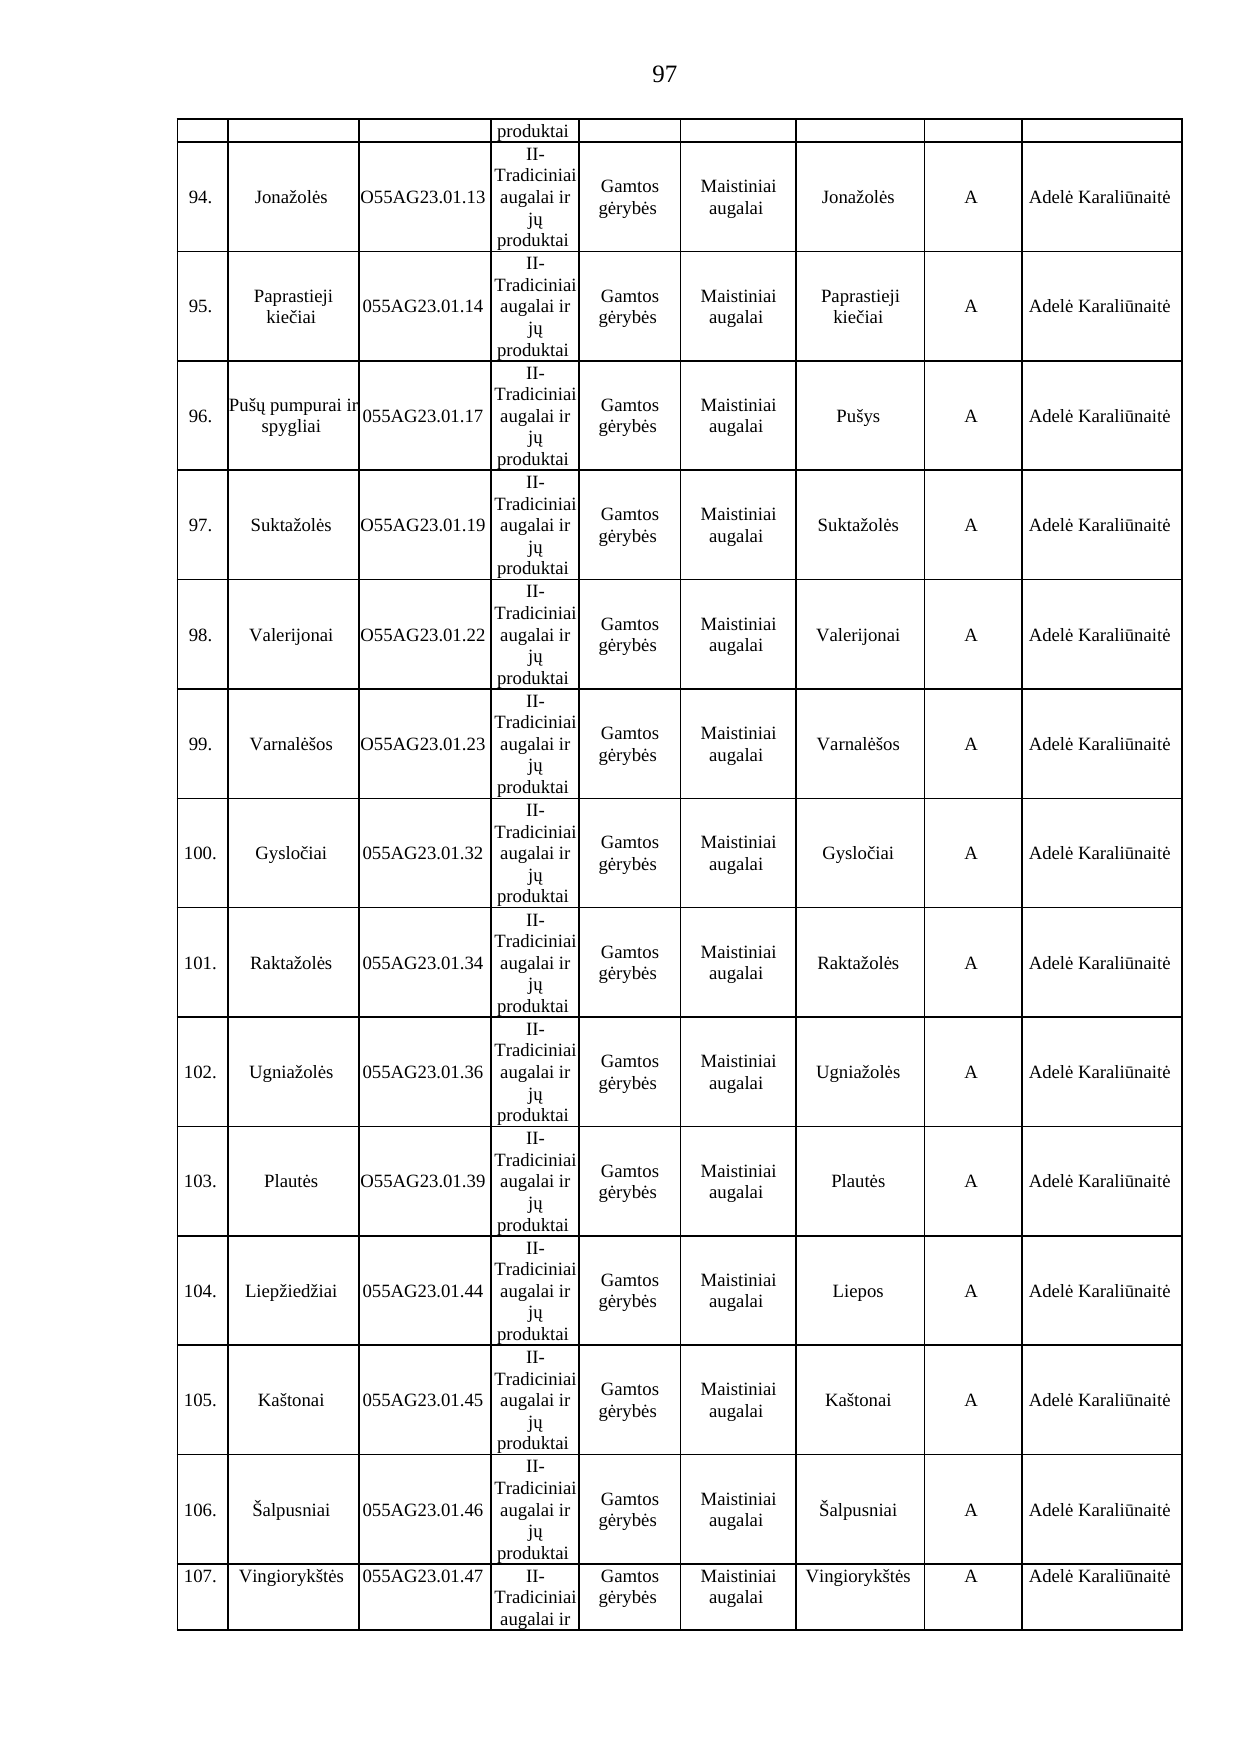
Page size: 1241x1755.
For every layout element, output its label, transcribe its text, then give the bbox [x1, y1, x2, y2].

table_cell Gamtos gėrybės [580, 799, 680, 907]
table_cell [681, 120, 795, 141]
table_cell Maistiniai augalai [681, 799, 795, 907]
table_cell produktai [492, 120, 578, 141]
table_cell Paprastieji kiečiai [797, 252, 924, 360]
table_cell II-Tradiciniai augalai ir jų produktai [492, 908, 578, 1016]
table_cell Maistiniai augalai [681, 1565, 795, 1629]
table_cell Valerijonai [229, 580, 358, 688]
table_cell Gamtos gėrybės [580, 1127, 680, 1235]
table_cell Maistiniai augalai [681, 471, 795, 579]
table_cell Gamtos gėrybės [580, 1237, 680, 1344]
table_cell 055AG23.01.44 [360, 1237, 490, 1344]
table_cell Maistiniai augalai [681, 690, 795, 797]
table_cell II-Tradiciniai augalai ir jų produktai [492, 690, 578, 797]
table_cell Maistiniai augalai [681, 362, 795, 469]
table_cell 107. [178, 1565, 227, 1629]
table_cell Gamtos gėrybės [580, 252, 680, 360]
table_cell Paprastieji kiečiai [229, 252, 358, 360]
table_cell A [925, 471, 1021, 579]
table_cell Gysločiai [797, 799, 924, 907]
table_cell 99. [178, 690, 227, 797]
table_cell 103. [178, 1127, 227, 1235]
table_cell Kaštonai [797, 1346, 924, 1454]
table_cell Gamtos gėrybės [580, 1346, 680, 1454]
table_cell [925, 120, 1021, 141]
table_cell Gamtos gėrybės [580, 1455, 680, 1563]
table_cell Maistiniai augalai [681, 1127, 795, 1235]
table_cell 055AG23.01.46 [360, 1455, 490, 1563]
table_cell Varnalėšos [797, 690, 924, 797]
table_cell Plautės [229, 1127, 358, 1235]
table_cell Adelė Karaliūnaitė [1023, 471, 1181, 579]
table_cell Maistiniai augalai [681, 1018, 795, 1126]
table_cell Jonažolės [797, 143, 924, 251]
table_cell Gamtos gėrybės [580, 1018, 680, 1126]
table_cell Liepos [797, 1237, 924, 1344]
table_cell [1023, 120, 1181, 141]
table_cell Vingiorykštės [229, 1565, 358, 1629]
table_cell II-Tradiciniai augalai ir jų produktai [492, 471, 578, 579]
table_cell A [925, 1565, 1021, 1629]
table_cell Pušys [797, 362, 924, 469]
table_cell Suktažolės [797, 471, 924, 579]
table_cell Jonažolės [229, 143, 358, 251]
table_cell A [925, 799, 1021, 907]
table_cell II-Tradiciniai augalai ir jų produktai [492, 1346, 578, 1454]
table_cell Maistiniai augalai [681, 252, 795, 360]
table_cell 105. [178, 1346, 227, 1454]
table_cell [178, 120, 227, 141]
table_cell Gamtos gėrybės [580, 143, 680, 251]
table_cell 97. [178, 471, 227, 579]
table_cell 94. [178, 143, 227, 251]
table_cell II-Tradiciniai augalai ir jų produktai [492, 252, 578, 360]
table_cell 98. [178, 580, 227, 688]
table_cell 055AG23.01.14 [360, 252, 490, 360]
table_cell A [925, 143, 1021, 251]
table_cell Adelė Karaliūnaitė [1023, 1237, 1181, 1344]
table_cell [580, 120, 680, 141]
table_cell A [925, 1455, 1021, 1563]
table_cell A [925, 1018, 1021, 1126]
table_cell A [925, 252, 1021, 360]
table_cell 106. [178, 1455, 227, 1563]
table_cell A [925, 1346, 1021, 1454]
table_cell II-Tradiciniai augalai ir jų produktai [492, 1018, 578, 1126]
table_cell Maistiniai augalai [681, 1237, 795, 1344]
table_cell A [925, 908, 1021, 1016]
table_cell Adelė Karaliūnaitė [1023, 908, 1181, 1016]
table_cell Varnalėšos [229, 690, 358, 797]
table_cell A [925, 690, 1021, 797]
table_cell A [925, 580, 1021, 688]
table_cell Adelė Karaliūnaitė [1023, 1346, 1181, 1454]
table_cell 055AG23.01.17 [360, 362, 490, 469]
table_cell Vingiorykštės [797, 1565, 924, 1629]
table_cell 055AG23.01.45 [360, 1346, 490, 1454]
table_cell Plautės [797, 1127, 924, 1235]
table_cell A [925, 1237, 1021, 1344]
table_cell II-Tradiciniai augalai ir jų produktai [492, 1455, 578, 1563]
table_cell Pušų pumpurai ir spygliai [229, 362, 358, 469]
table_cell 95. [178, 252, 227, 360]
table_cell 100. [178, 799, 227, 907]
table_cell 055AG23.01.34 [360, 908, 490, 1016]
table_cell Adelė Karaliūnaitė [1023, 580, 1181, 688]
table_cell Ugniažolės [229, 1018, 358, 1126]
table_cell Šalpusniai [797, 1455, 924, 1563]
table_cell II-Tradiciniai augalai ir jų produktai [492, 143, 578, 251]
table_cell Adelė Karaliūnaitė [1023, 1018, 1181, 1126]
table_cell Gamtos gėrybės [580, 1565, 680, 1629]
table_cell Raktažolės [797, 908, 924, 1016]
table_cell Maistiniai augalai [681, 143, 795, 251]
table_cell Ugniažolės [797, 1018, 924, 1126]
table_cell 101. [178, 908, 227, 1016]
table_cell O55AG23.01.13 [360, 143, 490, 251]
table_cell Adelė Karaliūnaitė [1023, 799, 1181, 907]
table_cell Kaštonai [229, 1346, 358, 1454]
table_cell Gamtos gėrybės [580, 908, 680, 1016]
table_cell II-Tradiciniai augalai ir jų produktai [492, 799, 578, 907]
table_cell Adelė Karaliūnaitė [1023, 143, 1181, 251]
table_cell II-Tradiciniai augalai ir jų produktai [492, 1127, 578, 1235]
table_cell Maistiniai augalai [681, 580, 795, 688]
table_cell II-Tradiciniai augalai ir jų produktai [492, 362, 578, 469]
table_cell [229, 120, 358, 141]
table_cell 104. [178, 1237, 227, 1344]
table_cell 055AG23.01.32 [360, 799, 490, 907]
table_cell 96. [178, 362, 227, 469]
table_cell II-Tradiciniai augalai ir jų produktai [492, 580, 578, 688]
table_cell Raktažolės [229, 908, 358, 1016]
table_cell Adelė Karaliūnaitė [1023, 1565, 1181, 1629]
table_cell II-Tradiciniai augalai ir [492, 1565, 578, 1629]
table_cell II-Tradiciniai augalai ir jų produktai [492, 1237, 578, 1344]
table_cell Gysločiai [229, 799, 358, 907]
table_cell Gamtos gėrybės [580, 471, 680, 579]
table_cell Gamtos gėrybės [580, 690, 680, 797]
table_cell Valerijonai [797, 580, 924, 688]
table_cell O55AG23.01.23 [360, 690, 490, 797]
table_cell Adelė Karaliūnaitė [1023, 1127, 1181, 1235]
table_cell Adelė Karaliūnaitė [1023, 1455, 1181, 1563]
table_cell A [925, 362, 1021, 469]
table_cell 055AG23.01.36 [360, 1018, 490, 1126]
table_cell Šalpusniai [229, 1455, 358, 1563]
table_cell O55AG23.01.19 [360, 471, 490, 579]
table_cell Maistiniai augalai [681, 908, 795, 1016]
table_cell Maistiniai augalai [681, 1346, 795, 1454]
table_cell Suktažolės [229, 471, 358, 579]
table_cell O55AG23.01.39 [360, 1127, 490, 1235]
table_cell 102. [178, 1018, 227, 1126]
table_cell Adelė Karaliūnaitė [1023, 690, 1181, 797]
table_cell Gamtos gėrybės [580, 362, 680, 469]
table_cell [797, 120, 924, 141]
table_cell Gamtos gėrybės [580, 580, 680, 688]
table_cell Adelė Karaliūnaitė [1023, 362, 1181, 469]
table_cell Maistiniai augalai [681, 1455, 795, 1563]
table_cell O55AG23.01.22 [360, 580, 490, 688]
table_cell [360, 120, 490, 141]
table_cell A [925, 1127, 1021, 1235]
table_cell 055AG23.01.47 [360, 1565, 490, 1629]
table_cell Adelė Karaliūnaitė [1023, 252, 1181, 360]
table_cell Liepžiedžiai [229, 1237, 358, 1344]
